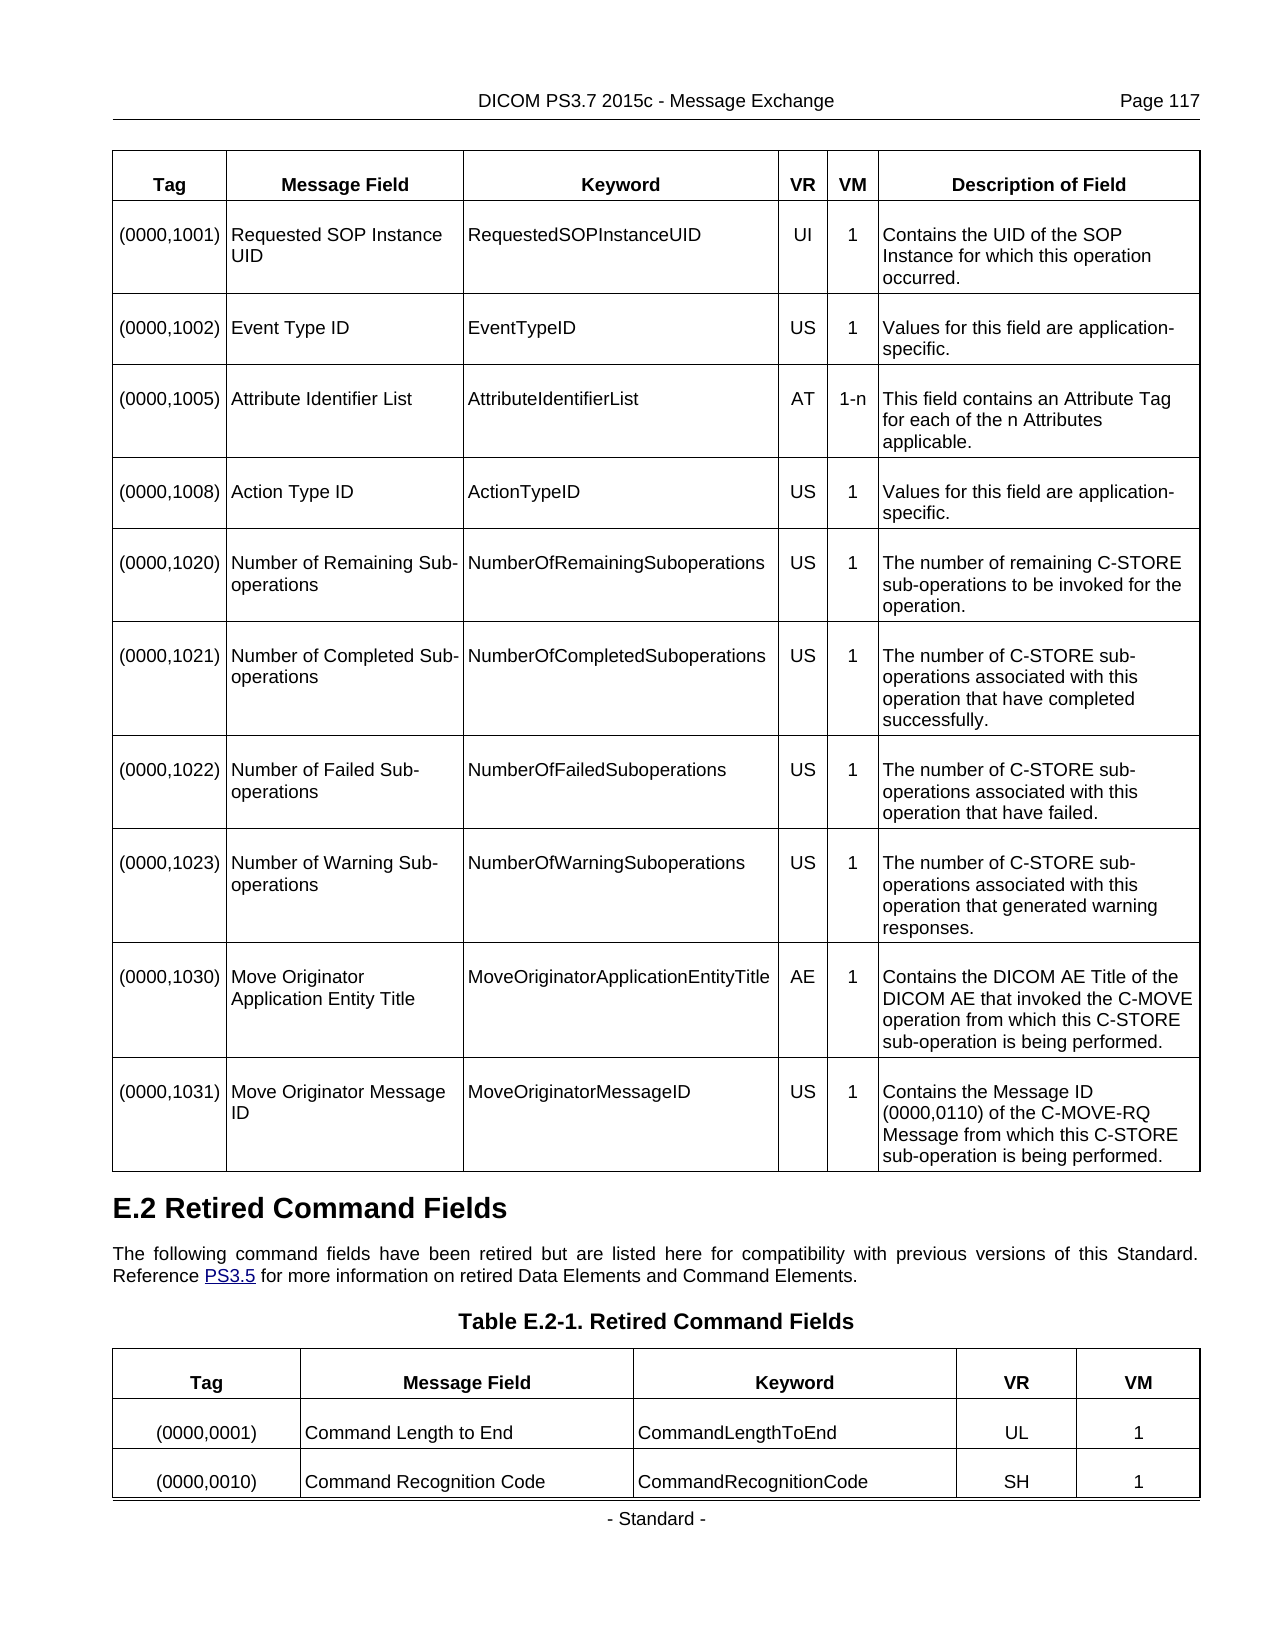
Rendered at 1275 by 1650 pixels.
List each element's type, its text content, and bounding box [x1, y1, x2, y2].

table_cell 1 [828, 943, 878, 1057]
table_header VR [779, 151, 827, 200]
table_cell US [779, 829, 827, 942]
table_header Message Field [301, 1349, 633, 1398]
table_cell RequestedSOPInstanceUID [464, 201, 778, 292]
table_cell NumberOfCompletedSuboperations [464, 622, 778, 735]
table_cell EventTypeID [464, 294, 778, 364]
table_cell The number of remaining C-STORE sub-operations to be invoked for the operation. [879, 529, 1199, 621]
table_cell 1 [1077, 1399, 1199, 1447]
table_cell (0000,1021) [113, 622, 226, 735]
text The following command fields have been retired but are listed here for compatibility with previous versions of this Standard. Reference PS3.5 for more information on retired Data Elements and Command Elements. [112, 1243, 1200, 1286]
table_cell 1 [828, 294, 878, 364]
table_cell (0000,1023) [113, 829, 226, 942]
table_cell US [779, 294, 827, 364]
table_cell (0000,1030) [113, 943, 226, 1057]
table_cell US [779, 529, 827, 621]
table_cell AT [779, 365, 827, 457]
table_cell MoveOriginatorMessageID [464, 1058, 778, 1171]
table_cell (0000,1020) [113, 529, 226, 621]
table_cell Contains the DICOM AE Title of the DICOM AE that invoked the C-MOVE operation from which this C-STORE sub-operation is being performed. [879, 943, 1199, 1057]
table_cell (0000,0001) [113, 1399, 300, 1447]
table_cell UI [779, 201, 827, 292]
table_cell The number of C-STORE sub-operations associated with this operation that have completed successfully. [879, 622, 1199, 735]
table_cell (0000,1008) [113, 458, 226, 528]
table_cell CommandRecognitionCode [634, 1449, 956, 1497]
table_cell Values for this field are application-specific. [879, 294, 1199, 364]
table_cell Contains the Message ID (0000,0110) of the C-MOVE-RQ Message from which this C-STORE sub-operation is being performed. [879, 1058, 1199, 1171]
table_cell NumberOfRemainingSuboperations [464, 529, 778, 621]
table_cell AE [779, 943, 827, 1057]
table_cell 1 [828, 622, 878, 735]
table_cell US [779, 1058, 827, 1171]
table_cell 1 [828, 829, 878, 942]
table_cell US [779, 622, 827, 735]
table_cell (0000,1001) [113, 201, 226, 292]
text Table E.2-1. Retired Command Fields [112, 1309, 1200, 1334]
table_cell US [779, 458, 827, 528]
table_cell This field contains an Attribute Tag for each of the n Attributes applicable. [879, 365, 1199, 457]
table_cell Values for this field are application-specific. [879, 458, 1199, 528]
table_header Keyword [634, 1349, 956, 1398]
table_cell Number of Remaining Sub-operations [227, 529, 463, 621]
table_cell US [779, 736, 827, 828]
table_header VR [957, 1349, 1076, 1398]
table_header Keyword [464, 151, 778, 200]
table_cell AttributeIdentifierList [464, 365, 778, 457]
table_header VM [828, 151, 878, 200]
table_cell Command Length to End [301, 1399, 633, 1447]
table_cell ActionTypeID [464, 458, 778, 528]
table_cell (0000,1022) [113, 736, 226, 828]
table_header Tag [113, 151, 226, 200]
table_cell SH [957, 1449, 1076, 1497]
table_cell Move Originator Message ID [227, 1058, 463, 1171]
table_cell Command Recognition Code [301, 1449, 633, 1497]
table_cell (0000,1005) [113, 365, 226, 457]
table_cell (0000,1002) [113, 294, 226, 364]
table_cell NumberOfWarningSuboperations [464, 829, 778, 942]
table_cell 1 [828, 201, 878, 292]
table_cell Number of Completed Sub-operations [227, 622, 463, 735]
table_cell CommandLengthToEnd [634, 1399, 956, 1447]
table_cell Attribute Identifier List [227, 365, 463, 457]
table_cell Requested SOP Instance UID [227, 201, 463, 292]
table_cell 1 [828, 458, 878, 528]
table_header Message Field [227, 151, 463, 200]
table_cell 1-n [828, 365, 878, 457]
table_cell Number of Warning Sub-operations [227, 829, 463, 942]
table_cell Contains the UID of the SOP Instance for which this operation occurred. [879, 201, 1199, 292]
table_cell Event Type ID [227, 294, 463, 364]
text E.2 Retired Command Fields [112, 1191, 1200, 1224]
table_cell 1 [1077, 1449, 1199, 1497]
table_cell 1 [828, 529, 878, 621]
table_cell 1 [828, 736, 878, 828]
table_cell Move Originator Application Entity Title [227, 943, 463, 1057]
table_cell UL [957, 1399, 1076, 1447]
table_cell 1 [828, 1058, 878, 1171]
table_cell NumberOfFailedSuboperations [464, 736, 778, 828]
table_cell Action Type ID [227, 458, 463, 528]
table_header Tag [113, 1349, 300, 1398]
table_cell The number of C-STORE sub-operations associated with this operation that have failed. [879, 736, 1199, 828]
table_header Description of Field [879, 151, 1199, 200]
table_cell (0000,1031) [113, 1058, 226, 1171]
table_cell MoveOriginatorApplicationEntityTitle [464, 943, 778, 1057]
table_header VM [1077, 1349, 1199, 1398]
table_cell (0000,0010) [113, 1449, 300, 1497]
table_cell The number of C-STORE sub-operations associated with this operation that generated warning responses. [879, 829, 1199, 942]
table_cell Number of Failed Sub-operations [227, 736, 463, 828]
